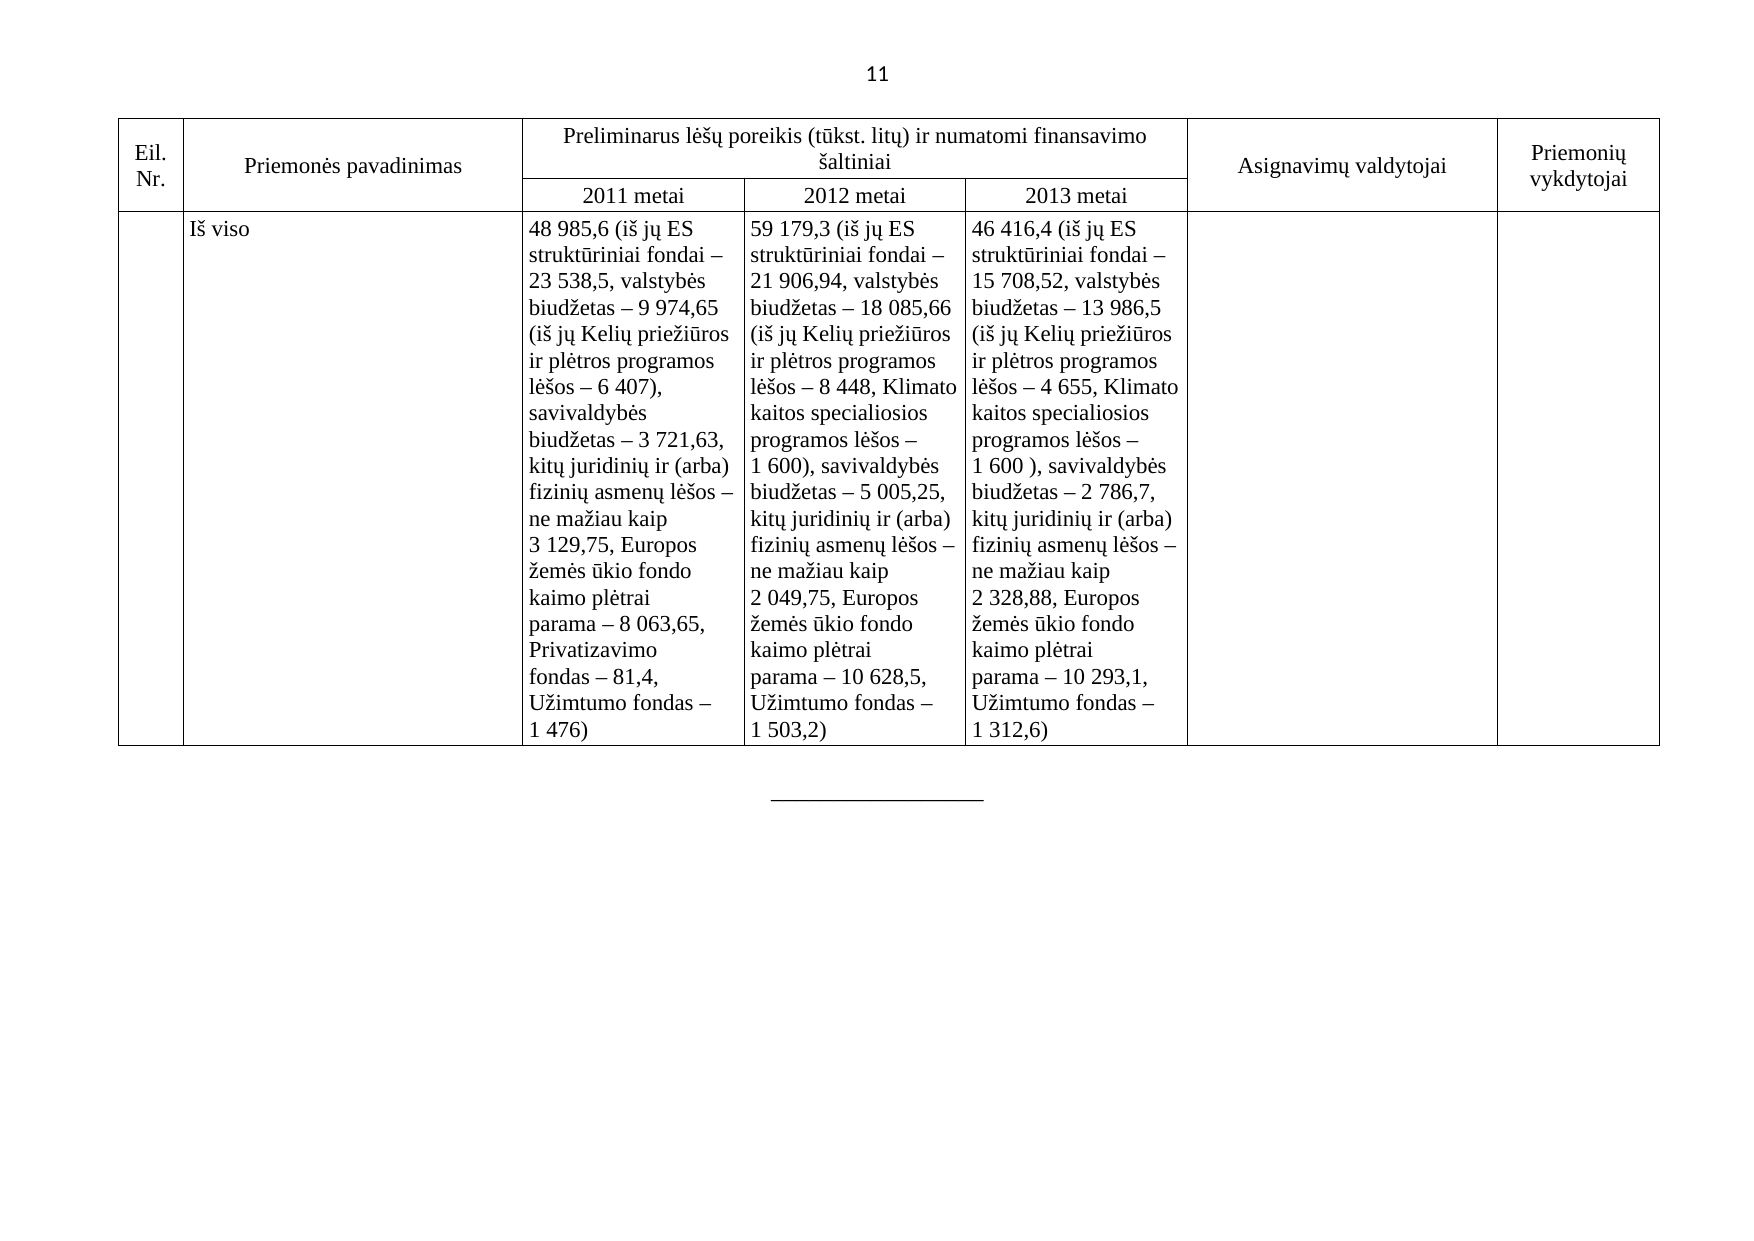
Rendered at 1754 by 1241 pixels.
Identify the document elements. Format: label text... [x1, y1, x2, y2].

text _________________ [118, 775, 1636, 803]
table_cell 2011 metai [523, 179, 744, 211]
table_cell [1188, 212, 1497, 745]
table_cell 59 179,3 (iš jų ES struktūriniai fondai –21 906,94, valstybės biudžetas – 18 085,66 (iš jų Kelių priežiūros ir plėtros programos lėšos – 8 448, Klimato kaitos specialiosios programos lėšos – 1 600), savivaldybės biudžetas – 5 005,25, kitų juridinių ir (arba) fizinių asmenų lėšos – ne mažiau kaip 2 049,75, Europos žemės ūkio fondo kaimo plėtrai parama – 10 628,5, Užimtumo fondas –1 503,2) [745, 212, 965, 745]
table_header Priemonės pavadinimas [184, 119, 522, 211]
table_cell 2013 metai [966, 179, 1187, 211]
table_header Asignavimų valdytojai [1188, 119, 1497, 211]
table_cell 2012 metai [745, 179, 965, 211]
table_header Preliminarus lėšų poreikis (tūkst. litų) ir numatomi finansavimo šaltiniai [523, 119, 1187, 178]
table_cell Iš viso [184, 212, 522, 745]
table_cell [119, 212, 183, 745]
table_header Eil. Nr. [119, 119, 183, 211]
table_cell [1498, 212, 1659, 745]
table_cell 46 416,4 (iš jų ES struktūriniai fondai –15 708,52, valstybės biudžetas – 13 986,5 (iš jų Kelių priežiūros ir plėtros programos lėšos – 4 655, Klimato kaitos specialiosios programos lėšos – 1 600 ), savivaldybės biudžetas – 2 786,7, kitų juridinių ir (arba) fizinių asmenų lėšos – ne mažiau kaip 2 328,88, Europos žemės ūkio fondo kaimo plėtrai parama – 10 293,1, Užimtumo fondas – 1 312,6) [966, 212, 1187, 745]
table_header Priemonių vykdytojai [1498, 119, 1659, 211]
table_cell 48 985,6 (iš jų ES struktūriniai fondai –23 538,5, valstybės biudžetas – 9 974,65 (iš jų Kelių priežiūros ir plėtros programos lėšos – 6 407), savivaldybės biudžetas – 3 721,63, kitų juridinių ir (arba) fizinių asmenų lėšos – ne mažiau kaip 3 129,75, Europos žemės ūkio fondo kaimo plėtrai parama – 8 063,65, Privatizavimo fondas – 81,4, Užimtumo fondas – 1 476) [523, 212, 744, 745]
